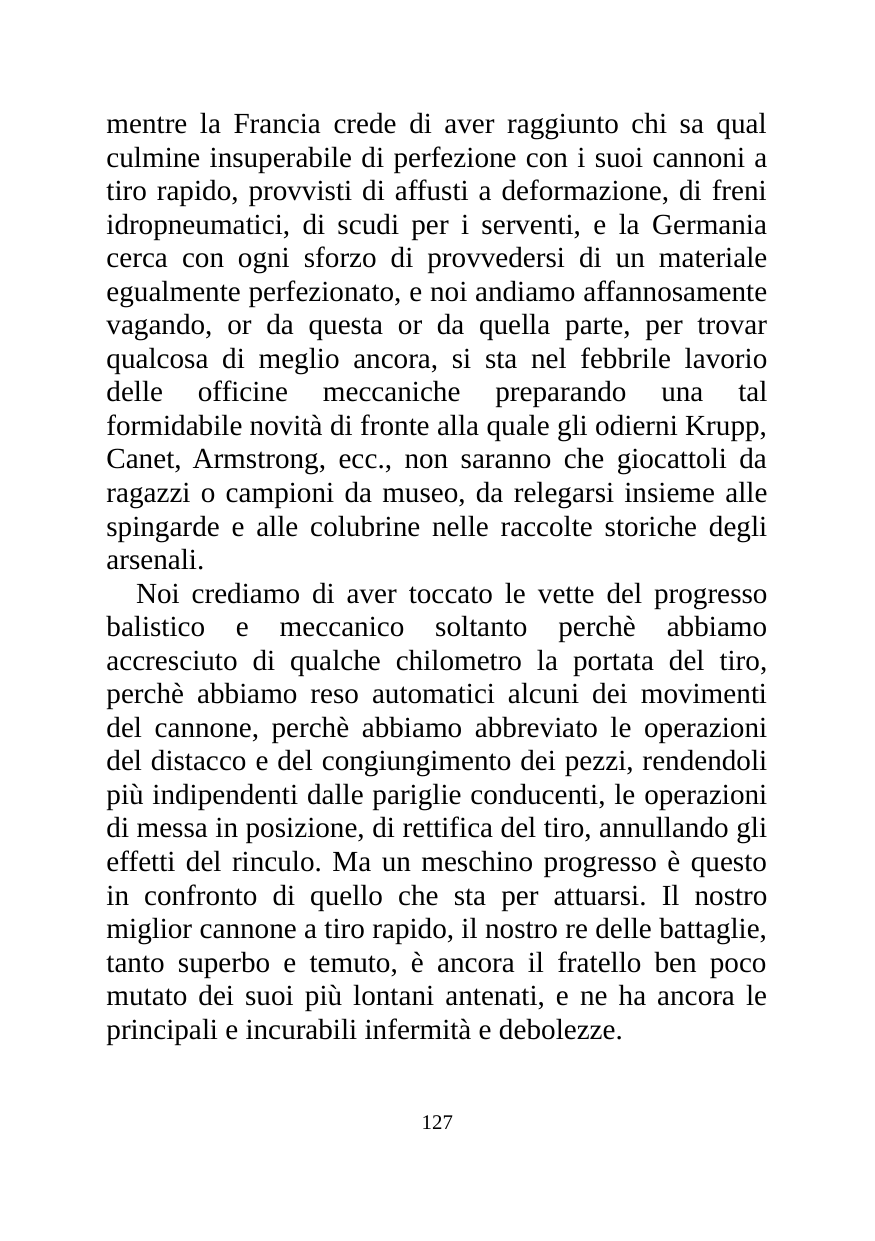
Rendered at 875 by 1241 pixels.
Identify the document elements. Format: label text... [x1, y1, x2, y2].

text mentre la Francia crede di aver raggiunto chi sa qual culmine insuperabile di perfezione con i suoi cannoni a tiro rapido, provvisti di affusti a deformazione, di freni idropneumatici, di scudi per i serventi, e la Germania cerca con ogni sforzo di provvedersi di un materiale egualmente perfezionato, e noi andiamo affannosamente vagando, or da questa or da quella parte, per trovar qualcosa di meglio ancora, si sta nel febbrile lavorio delle officine meccaniche preparando una tal formidabile novità di fronte alla quale gli odierni Krupp, Canet, Armstrong, ecc., non saranno che giocattoli da ragazzi o campioni da museo, da relegarsi insieme alle spingarde e alle colubrine nelle raccolte storiche degli arsenali. [106, 106, 768, 576]
text Noi crediamo di aver toccato le vette del progresso balistico e meccanico soltanto perchè abbiamo accresciuto di qualche chilometro la portata del tiro, perchè abbiamo reso automatici alcuni dei movimenti del cannone, perchè abbiamo abbreviato le operazioni del distacco e del congiungimento dei pezzi, rendendoli più indipendenti dalle pariglie conducenti, le operazioni di messa in posizione, di rettifica del tiro, annullando gli effetti del rinculo. Ma un meschino progresso è questo in confronto di quello che sta per attuarsi. Il nostro miglior cannone a tiro rapido, il nostro re delle battaglie, tanto superbo e temuto, è ancora il fratello ben poco mutato dei suoi più lontani antenati, e ne ha ancora le principali e incurabili infermità e debolezze. [106, 576, 768, 1045]
